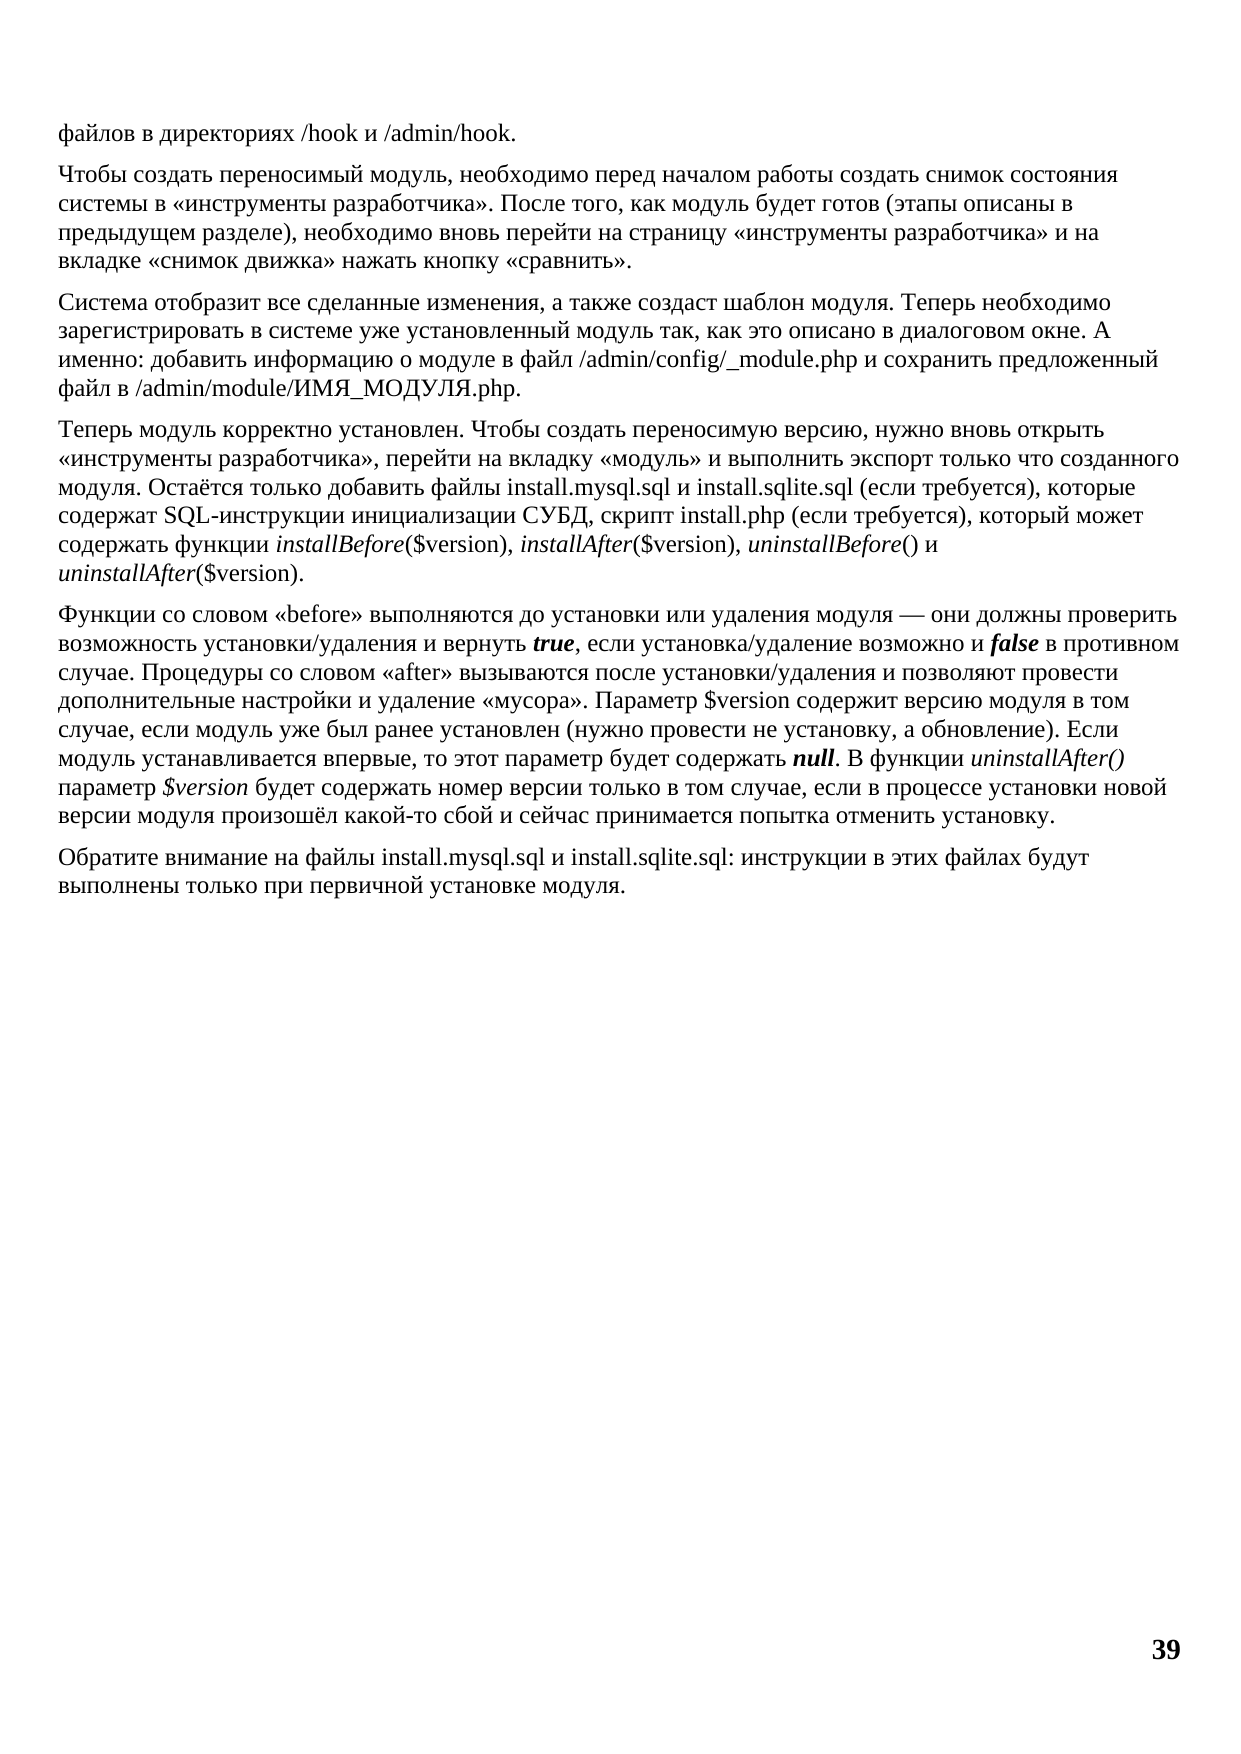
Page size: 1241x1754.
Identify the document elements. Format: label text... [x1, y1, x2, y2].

text Система отобразит все сделанные изменения, а также создаст шаблон модуля. Теперь необходимо зарегистрировать в системе уже установленный модуль так, как это описано в диалоговом окне. А именно: добавить информацию о модуле в файл /admin/config/_module.php и сохранить предложенный файл в /admin/module/ИМЯ_МОДУЛЯ.php. [58, 287, 1181, 402]
text файлов в директориях /hook и /admin/hook. [58, 118, 1181, 147]
text Теперь модуль корректно установлен. Чтобы создать переносимую версию, нужно вновь открыть «инструменты разработчика», перейти на вкладку «модуль» и выполнить экспорт только что созданного модуля. Остаётся только добавить файлы install.mysql.sql и install.sqlite.sql (если требуется), которые содержат SQL-инструкции инициализации СУБД, скрипт install.php (если требуется), который может содержать функции installBefore($version), installAfter($version), uninstallBefore() и uninstallAfter($version). [58, 414, 1181, 587]
text Обратите внимание на файлы install.mysql.sql и install.sqlite.sql: инструкции в этих файлах будут выполнены только при первичной установке модуля. [58, 842, 1181, 899]
text Функции со словом «before» выполняются до установки или удаления модуля — они должны проверить возможность установки/удаления и вернуть true, если установка/удаление возможно и false в противном случае. Процедуры со словом «after» вызываются после установки/удаления и позволяют провести дополнительные настройки и удаление «мусора». Параметр $version содержит версию модуля в том случае, если модуль уже был ранее установлен (нужно провести не установку, а обновление). Если модуль устанавливается впервые, то этот параметр будет содержать null. В функции uninstallAfter() параметр $version будет содержать номер версии только в том случае, если в процессе установки новой версии модуля произошёл какой-то сбой и сейчас принимается попытка отменить установку. [58, 599, 1181, 829]
text Чтобы создать переносимый модуль, необходимо перед началом работы создать снимок состояния системы в «инструменты разработчика». После того, как модуль будет готов (этапы описаны в предыдущем разделе), необходимо вновь перейти на страницу «инструменты разработчика» и на вкладке «снимок движка» нажать кнопку «сравнить». [58, 159, 1181, 274]
